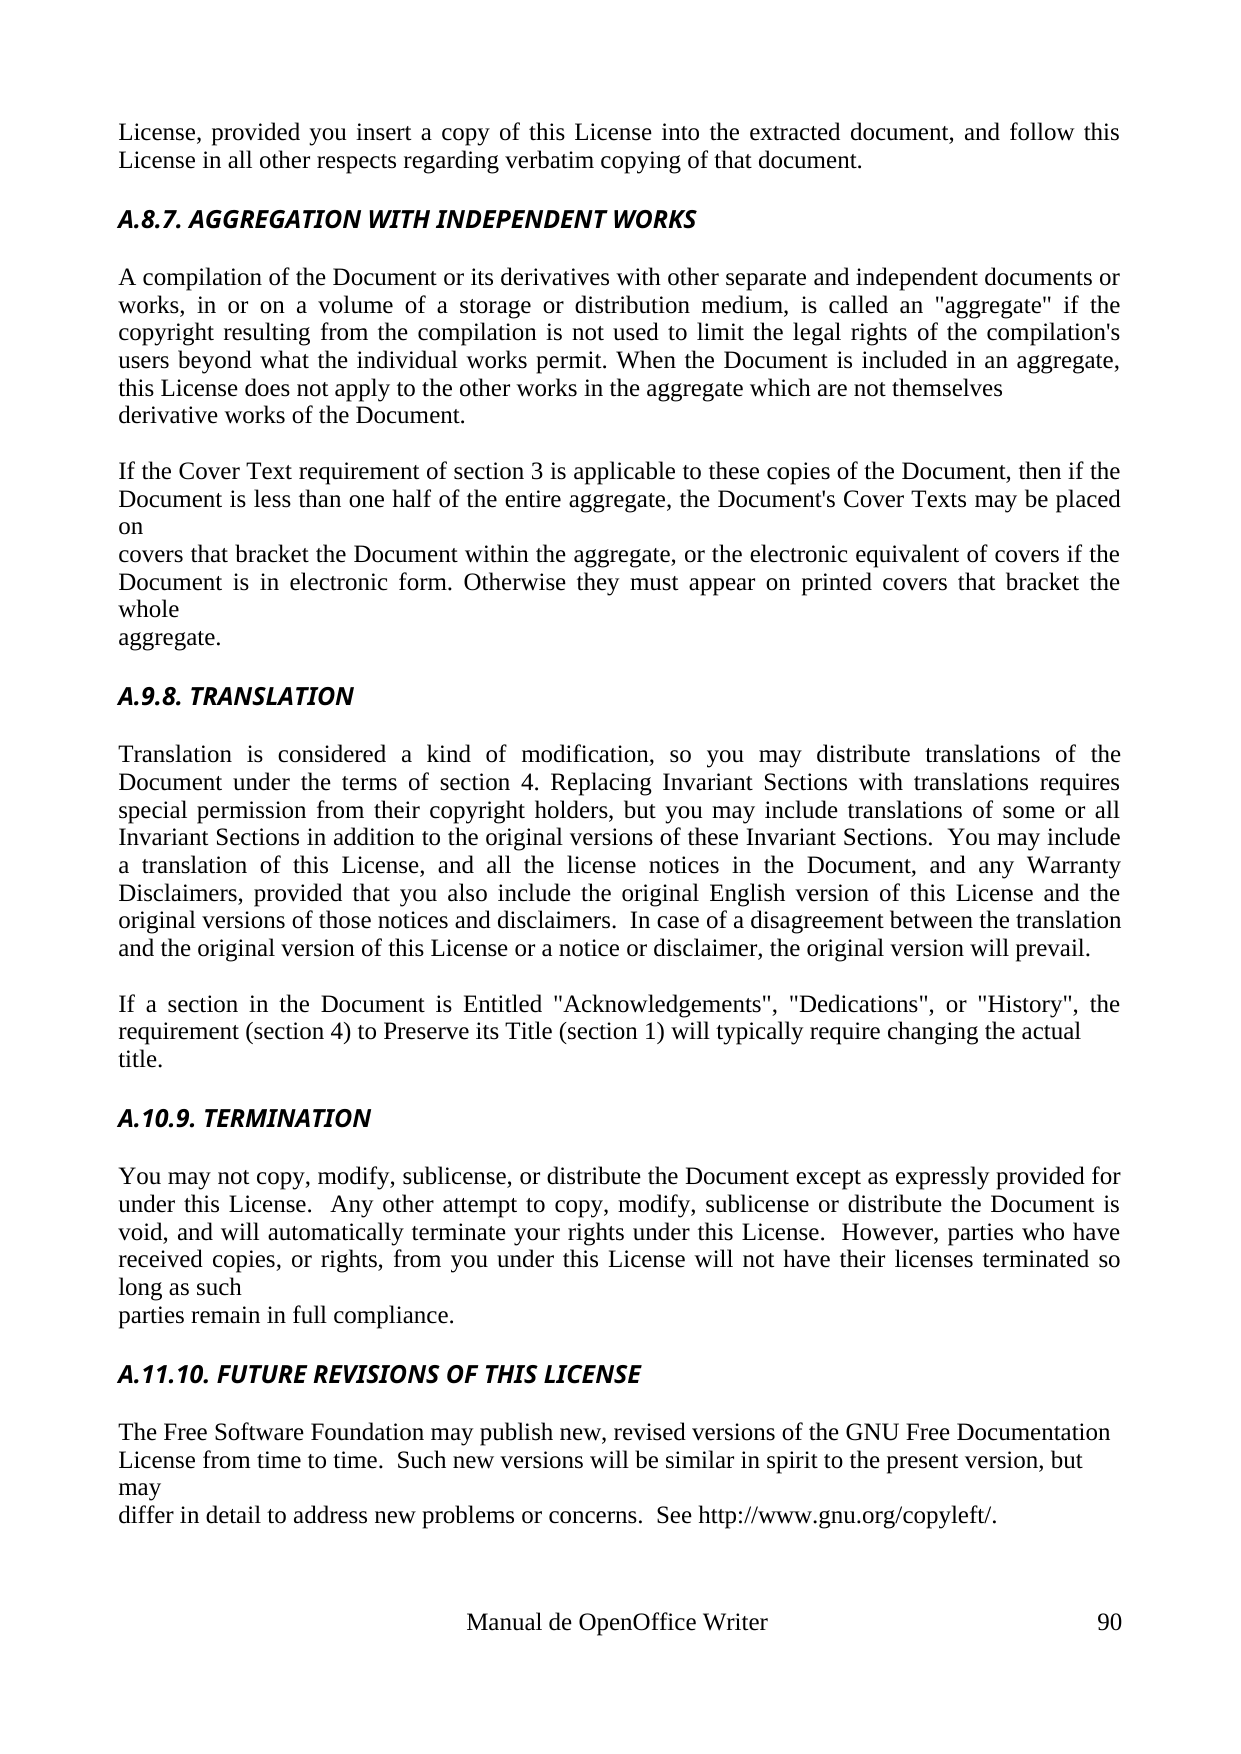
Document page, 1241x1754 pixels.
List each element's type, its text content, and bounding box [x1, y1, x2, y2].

text The Free Software Foundation may publish new, revised versions of the GNU Free Documentation License from time to time. Such new versions will be similar in spirit to the present version, but may [118, 1418, 1122, 1501]
text aggregate. [118, 623, 1122, 651]
text If the Cover Text requirement of section 3 is applicable to these copies of the Document, then if the Document is less than one half of the entire aggregate, the Document's Cover Texts may be placed on [118, 457, 1122, 540]
text A compilation of the Document or its derivatives with other separate and independent documents or works, in or on a volume of a storage or distribution medium, is called an "aggregate" if the copyright resulting from the compilation is not used to limit the legal rights of the compilation's users beyond what the individual works permit. When the Document is included in an aggregate, this License does not apply to the other works in the aggregate which are not themselves [118, 263, 1122, 402]
text A.8.7. AGGREGATION WITH INDEPENDENT WORKS [118, 201, 1122, 235]
text You may not copy, modify, sublicense, or distribute the Document except as expressly provided for under this License. Any other attempt to copy, modify, sublicense or distribute the Document is void, and will automatically terminate your rights under this License. However, parties who have received copies, or rights, from you under this License will not have their licenses terminated so long as such [118, 1162, 1122, 1301]
text License, provided you insert a copy of this License into the extracted document, and follow this License in all other respects regarding verbatim copying of that document. [118, 118, 1122, 173]
text Translation is considered a kind of modification, so you may distribute translations of the Document under the terms of section 4. Replacing Invariant Sections with translations requires special permission from their copyright holders, but you may include translations of some or all Invariant Sections in addition to the original versions of these Invariant Sections. You may include a translation of this License, and all the license notices in the Document, and any Warranty Disclaimers, provided that you also include the original English version of this License and the original versions of those notices and disclaimers. In case of a disagreement between the translation and the original version of this License or a notice or disclaimer, the original version will prevail. [118, 740, 1122, 962]
text A.10.9. TERMINATION [118, 1101, 1122, 1135]
text differ in detail to address new problems or concerns. See http://www.gnu.org/copyleft/. [118, 1501, 1122, 1529]
text A.9.8. TRANSLATION [118, 679, 1122, 713]
text A.11.10. FUTURE REVISIONS OF THIS LICENSE [118, 1356, 1122, 1390]
text title. [118, 1045, 1122, 1073]
text parties remain in full compliance. [118, 1301, 1122, 1329]
text covers that bracket the Document within the aggregate, or the electronic equivalent of covers if the Document is in electronic form. Otherwise they must appear on printed covers that bracket the whole [118, 540, 1122, 623]
text derivative works of the Document. [118, 402, 1122, 429]
text If a section in the Document is Entitled "Acknowledgements", "Dedications", or "History", the requirement (section 4) to Preserve its Title (section 1) will typically require changing the actual [118, 990, 1122, 1045]
